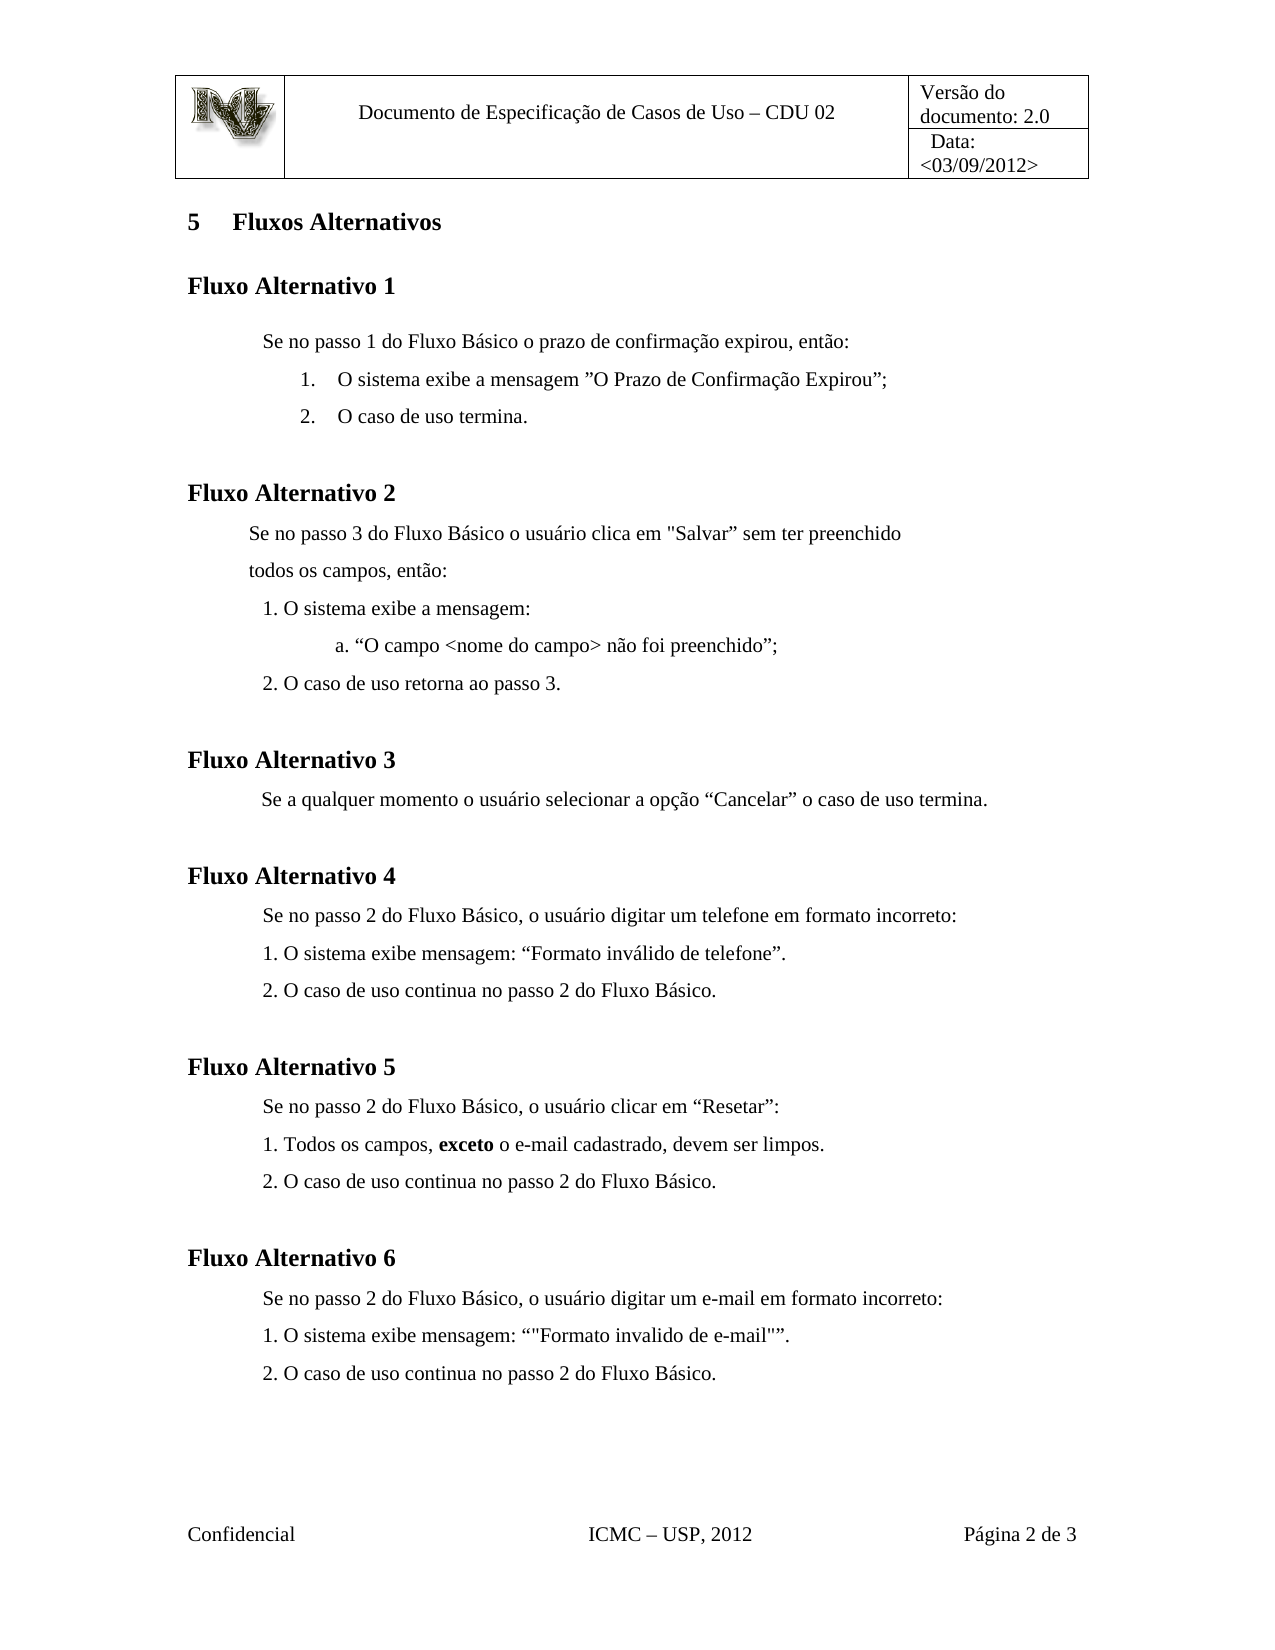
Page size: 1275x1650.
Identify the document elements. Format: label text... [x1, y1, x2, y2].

text a. “O campo <nome do campo> não foi preenchido”; [261, 632, 1087, 657]
list Fluxo Alternativo 5 [187, 1052, 1087, 1081]
list 1. O sistema exibe mensagem: “Formato inválido de telefone”. [262, 940, 1087, 965]
text Se no passo 2 do Fluxo Básico, o usuário digitar um telefone em formato incorreto: [262, 902, 1087, 927]
text 2. O caso de uso retorna ao passo 3. [187, 670, 1087, 695]
text Se no passo 1 do Fluxo Básico o prazo de confirmação expirou, então: [262, 328, 1087, 353]
list 1. O sistema exibe mensagem: “"Formato invalido de e-mail"”. [225, 1322, 1087, 1347]
text Se a qualquer momento o usuário selecionar a opção “Cancelar” o caso de uso termina. [261, 786, 1087, 811]
list 2. O caso de uso continua no passo 2 do Fluxo Básico. [225, 1360, 1087, 1385]
list 2. O caso de uso continua no passo 2 do Fluxo Básico. [187, 1168, 1087, 1193]
list Fluxo Alternativo 6 [187, 1243, 1087, 1272]
text Fluxo Alternativo 3 [187, 745, 1087, 773]
text Fluxo Alternativo 4 [187, 861, 1087, 890]
list O sistema exibe a mensagem ”O Prazo de Confirmação Expirou”; [300, 366, 1087, 391]
text todos os campos, então: [248, 557, 1087, 582]
subtitle Fluxo Alternativo 1 [187, 271, 1087, 300]
text Se no passo 3 do Fluxo Básico o usuário clica em "Salvar” sem ter preenchido [248, 520, 1087, 545]
list Se no passo 2 do Fluxo Básico, o usuário clicar em “Resetar”: [225, 1093, 1087, 1118]
text 1. O sistema exibe a mensagem: [262, 595, 1087, 620]
text Fluxo Alternativo 2 [187, 478, 1087, 507]
subtitle Fluxos Alternativos [187, 207, 1087, 236]
list 2. O caso de uso continua no passo 2 do Fluxo Básico. [262, 977, 1087, 1002]
list O caso de uso termina. [300, 403, 1087, 428]
picture [186, 76, 277, 151]
list Se no passo 2 do Fluxo Básico, o usuário digitar um e-mail em formato incorreto: [225, 1285, 1087, 1310]
list 1. Todos os campos, exceto o e-mail cadastrado, devem ser limpos. [225, 1131, 1087, 1156]
